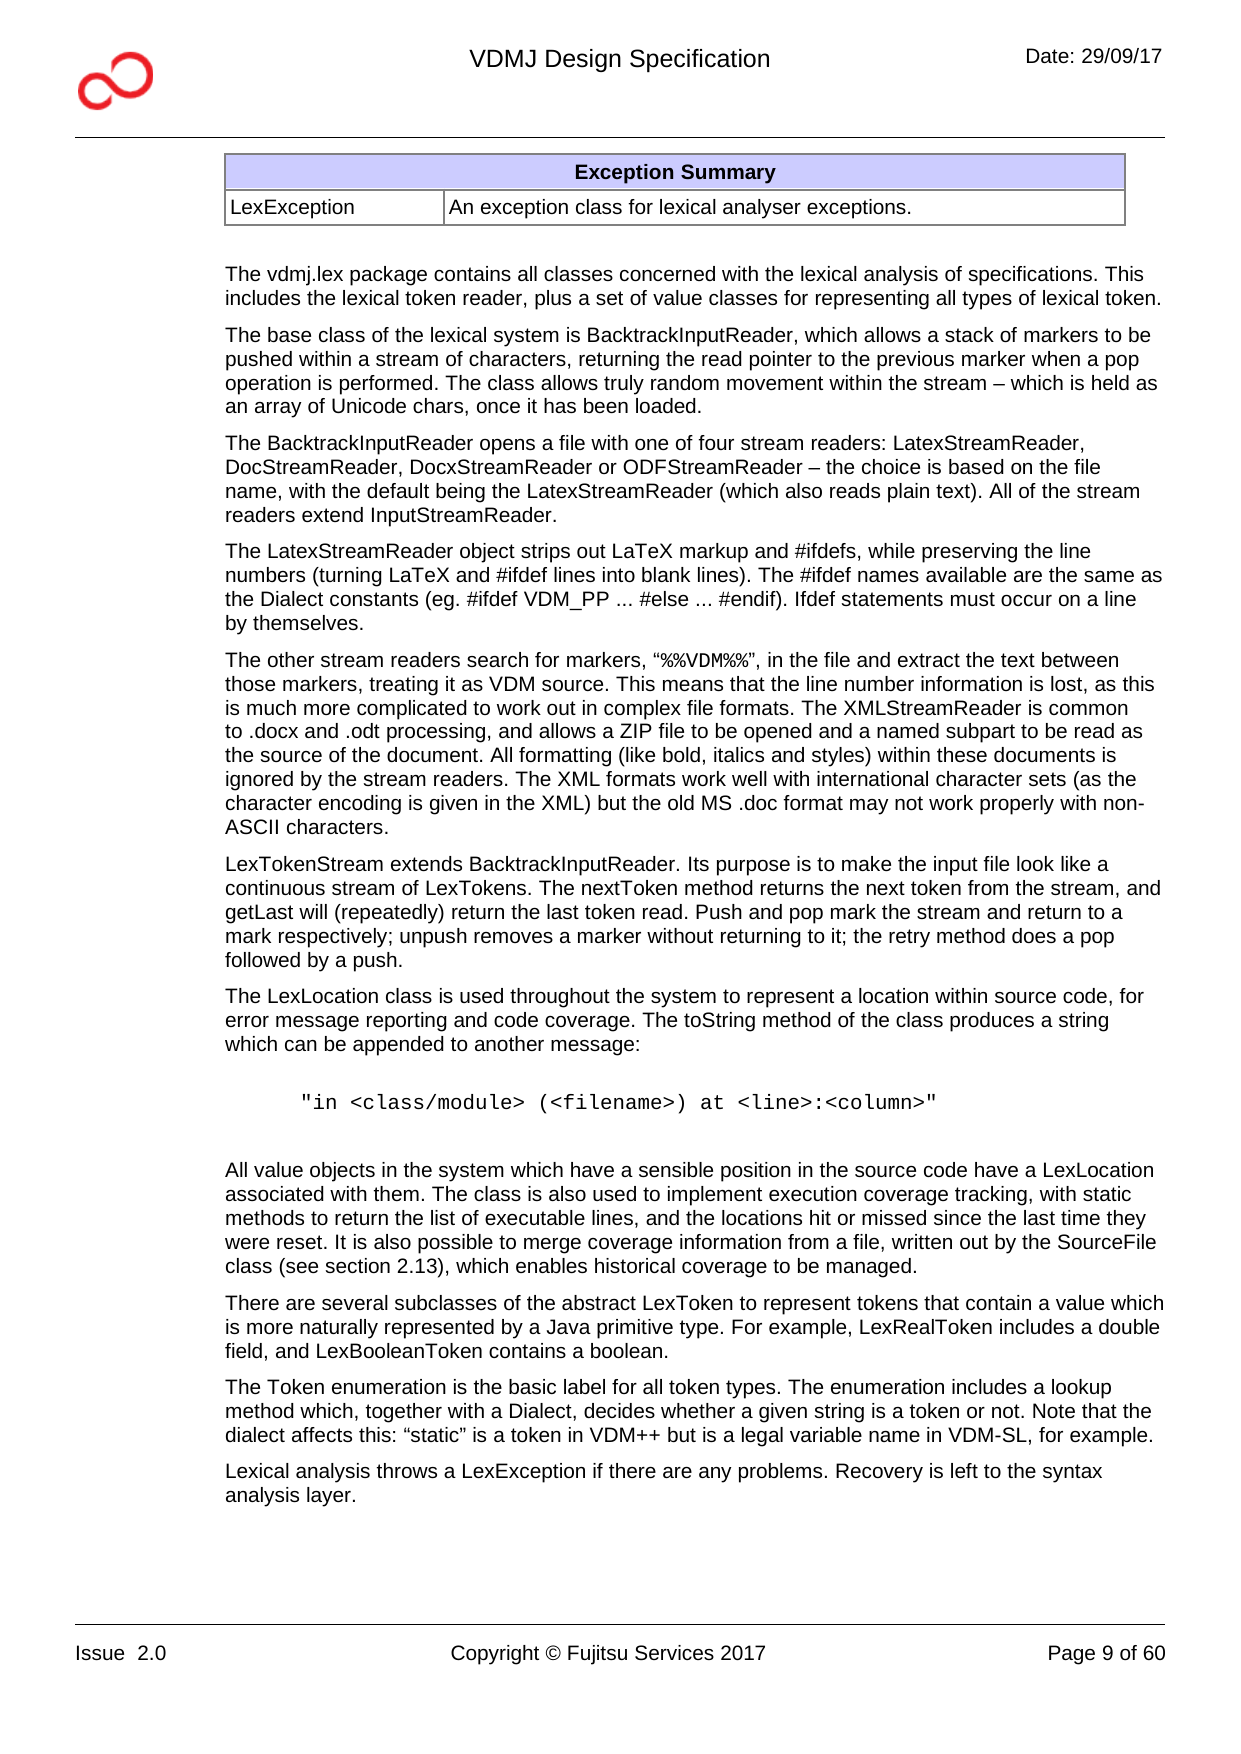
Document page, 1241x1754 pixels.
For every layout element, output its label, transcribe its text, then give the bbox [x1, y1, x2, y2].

text The Token enumeration is the basic label for all token types. The enumeration includes a lookup method which, together with a Dialect, decides whether a given string is a token or not. Note that the dialect affects this: “static” is a token in VDM++ but is a legal variable name in VDM-SL, for example. [225, 1375, 1165, 1447]
text The vdmj.lex package contains all classes concerned with the lexical analysis of specifications. This includes the lexical token reader, plus a set of value classes for representing all types of lexical token. [225, 262, 1165, 310]
text The LatexStreamReader object strips out LaTeX markup and #ifdefs, while preserving the line numbers (turning LaTeX and #ifdef lines into blank lines). The #ifdef names available are the same as the Dialect constants (eg. #ifdef VDM_PP ... #else ... #endif). Ifdef statements must occur on a line by themselves. [225, 539, 1165, 635]
table_cell LexException [226, 191, 443, 224]
text The base class of the lexical system is BacktrackInputReader, which allows a stack of markers to be pushed within a stream of characters, returning the read pointer to the previous marker when a pop operation is performed. The class allows truly random movement within the stream – which is held as an array of Unicode chars, once it has been loaded. [225, 323, 1165, 419]
picture [78, 44, 153, 120]
table_cell An exception class for lexical analyser exceptions. [445, 191, 1124, 224]
text The LexLocation class is used throughout the system to represent a location within source code, for error message reporting and code coverage. The toString method of the class produces a string which can be appended to another message: [225, 984, 1165, 1056]
text There are several subclasses of the abstract LexToken to represent tokens that contain a value which is more naturally represented by a Java primitive type. For example, LexRealToken includes a double field, and LexBooleanToken contains a boolean. [225, 1291, 1165, 1363]
text The other stream readers search for markers, “%%VDM%%”, in the file and extract the text between those markers, treating it as VDM source. This means that the line number information is lost, as this is much more complicated to work out in complex file formats. The XMLStreamReader is common to .docx and .odt processing, and allows a ZIP file to be opened and a named subpart to be read as the source of the document. All formatting (like bold, italics and styles) within these documents is ignored by the stream readers. The XML formats work well with international character sets (as the character encoding is given in the XML) but the old MS .doc format may not work properly with non-ASCII characters. [225, 648, 1165, 839]
text Lexical analysis throws a LexException if there are any problems. Recovery is left to the syntax analysis layer. [225, 1460, 1165, 1508]
text "in <class/module> (<filename>) at <line>:<column>" [225, 1091, 1165, 1114]
text LexTokenStream extends BacktrackInputReader. Its purpose is to make the input file look like a continuous stream of LexTokens. The nextToken method returns the next token from the stream, and getLast will (repeatedly) return the last token read. Push and pop mark the stream and return to a mark respectively; unpush removes a marker without returning to it; the retry method does a pop followed by a push. [225, 852, 1165, 972]
table_header Exception Summary [226, 155, 1124, 188]
text All value objects in the system which have a sensible position in the source code have a LexLocation associated with them. The class is also used to implement execution coverage tracking, with static methods to return the list of executable lines, and the locations hit or missed since the last time they were reset. It is also possible to merge coverage information from a file, written out by the SourceFile class (see section 2.13), which enables historical coverage to be managed. [225, 1159, 1165, 1278]
text The BacktrackInputReader opens a file with one of four stream readers: LatexStreamReader, DocStreamReader, DocxStreamReader or ODFStreamReader – the choice is based on the file name, with the default being the LatexStreamReader (which also reads plain text). All of the stream readers extend InputStreamReader. [225, 431, 1165, 527]
